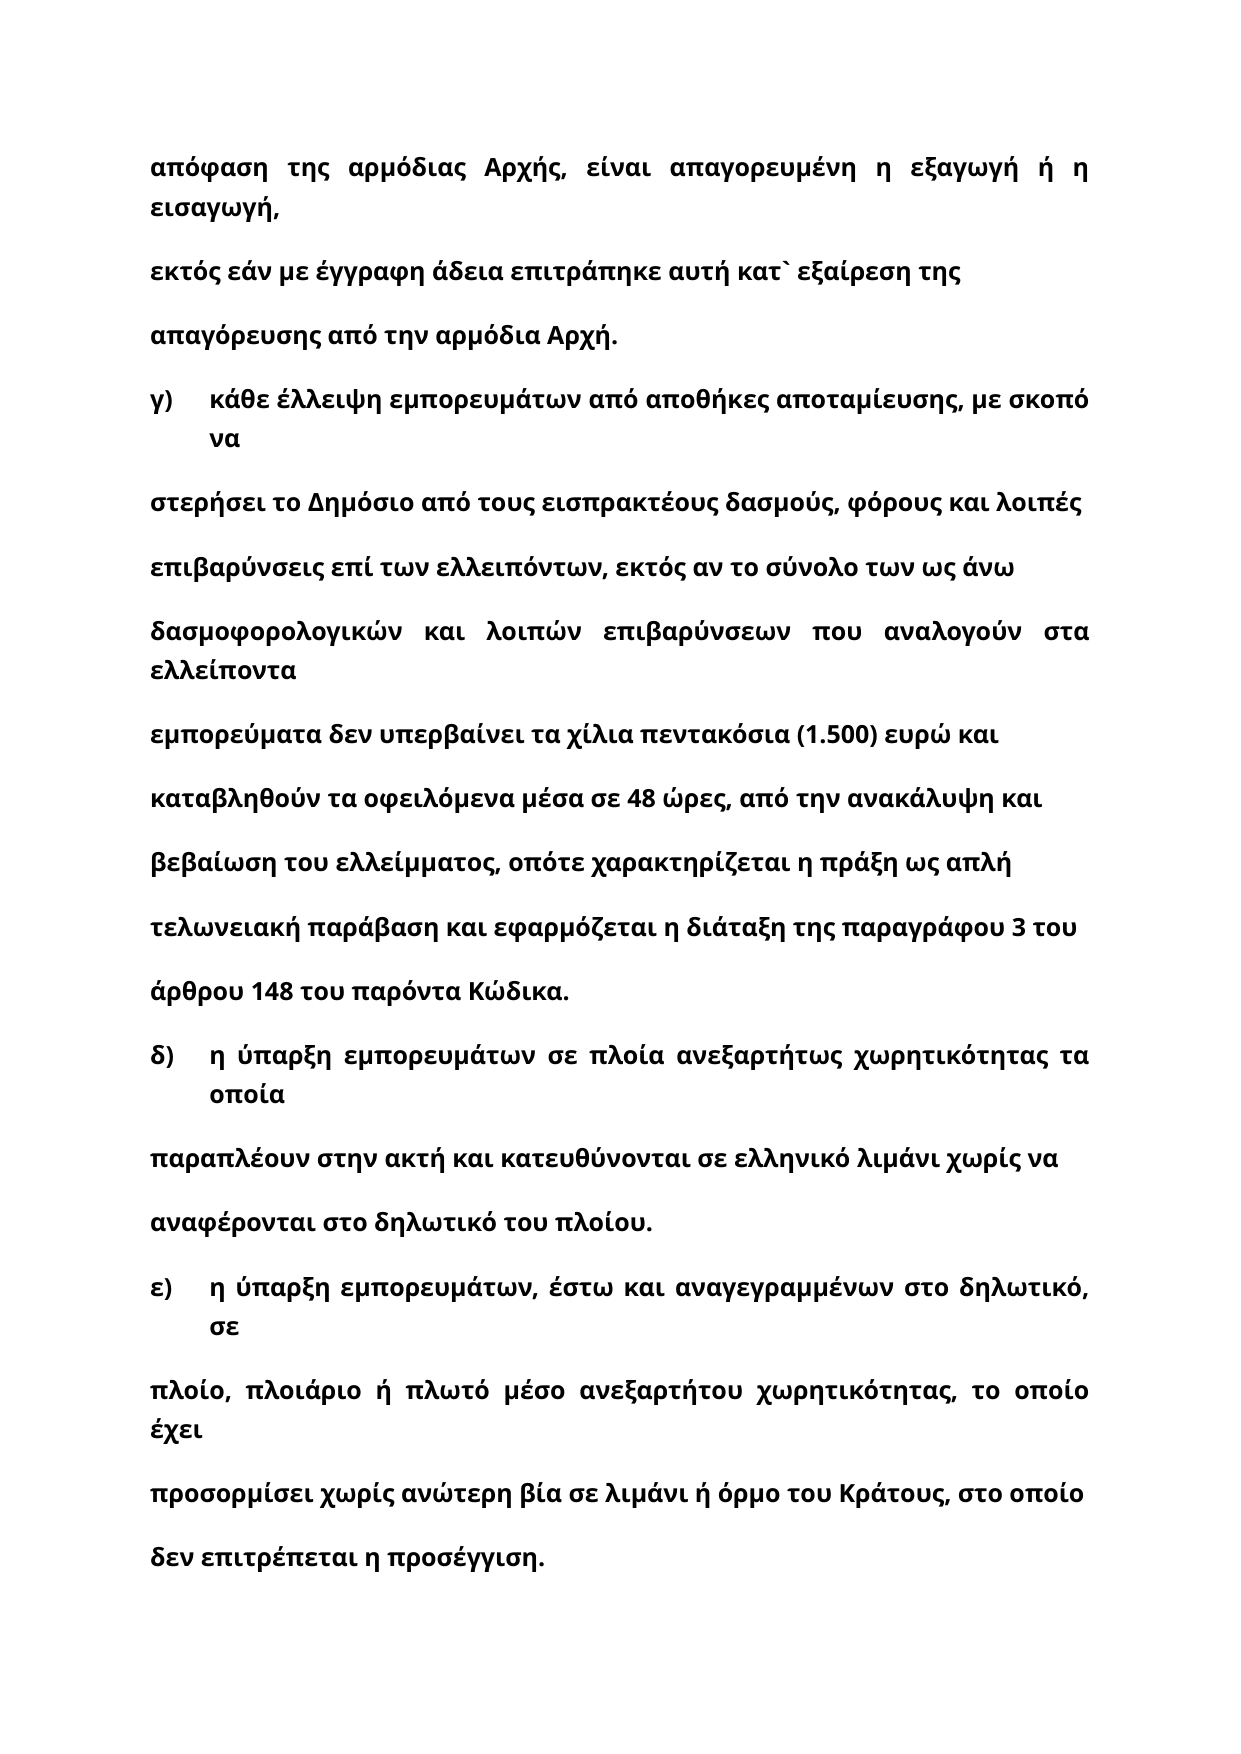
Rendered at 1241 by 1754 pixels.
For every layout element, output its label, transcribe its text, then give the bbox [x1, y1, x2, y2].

text βεβαίωση του ελλείμματος, οπότε χαρακτηρίζεται η πράξη ως απλή [150, 845, 1090, 879]
list γ) κάθε έλλειψη εμπορευμάτων από αποθήκες αποταμίευσης, με σκοπό να [150, 382, 1090, 455]
text προσορμίσει χωρίς ανώτερη βία σε λιμάνι ή όρμο του Κράτους, στο οποίο [150, 1476, 1090, 1510]
list ε) η ύπαρξη εμπορευμάτων, έστω και αναγεγραμμένων στο δηλωτικό, σε [150, 1269, 1090, 1342]
text πλοίο, πλοιάριο ή πλωτό μέσο ανεξαρτήτου χωρητικότητας, το οποίο έχει [150, 1372, 1090, 1446]
text δασμοφορολογικών και λοιπών επιβαρύνσεων που αναλογούν στα ελλείποντα [150, 613, 1090, 687]
text απόφαση της αρμόδιας Αρχής, είναι απαγορευμένη η εξαγωγή ή η εισαγωγή, [150, 150, 1090, 223]
text εμπορεύματα δεν υπερβαίνει τα χίλια πεντακόσια (1.500) ευρώ και [150, 717, 1090, 751]
text τελωνειακή παράβαση και εφαρμόζεται η διάταξη της παραγράφου 3 του [150, 909, 1090, 943]
text εκτός εάν με έγγραφη άδεια επιτράπηκε αυτή κατ` εξαίρεση της [150, 253, 1090, 287]
text άρθρου 148 του παρόντα Κώδικα. [150, 973, 1090, 1007]
text αναφέρονται στο δηλωτικό του πλοίου. [150, 1205, 1090, 1239]
list δ) η ύπαρξη εμπορευμάτων σε πλοία ανεξαρτήτως χωρητικότητας τα οποία [150, 1037, 1090, 1111]
text επιβαρύνσεις επί των ελλειπόντων, εκτός αν το σύνολο των ως άνω [150, 549, 1090, 583]
text παραπλέουν στην ακτή και κατευθύνονται σε ελληνικό λιμάνι χωρίς να [150, 1141, 1090, 1175]
text δεν επιτρέπεται η προσέγγιση. [150, 1540, 1090, 1574]
text απαγόρευσης από την αρμόδια Αρχή. [150, 317, 1090, 352]
text καταβληθούν τα οφειλόμενα μέσα σε 48 ώρες, από την ανακάλυψη και [150, 781, 1090, 815]
text στερήσει το Δημόσιο από τους εισπρακτέους δασμούς, φόρους και λοιπές [150, 485, 1090, 519]
